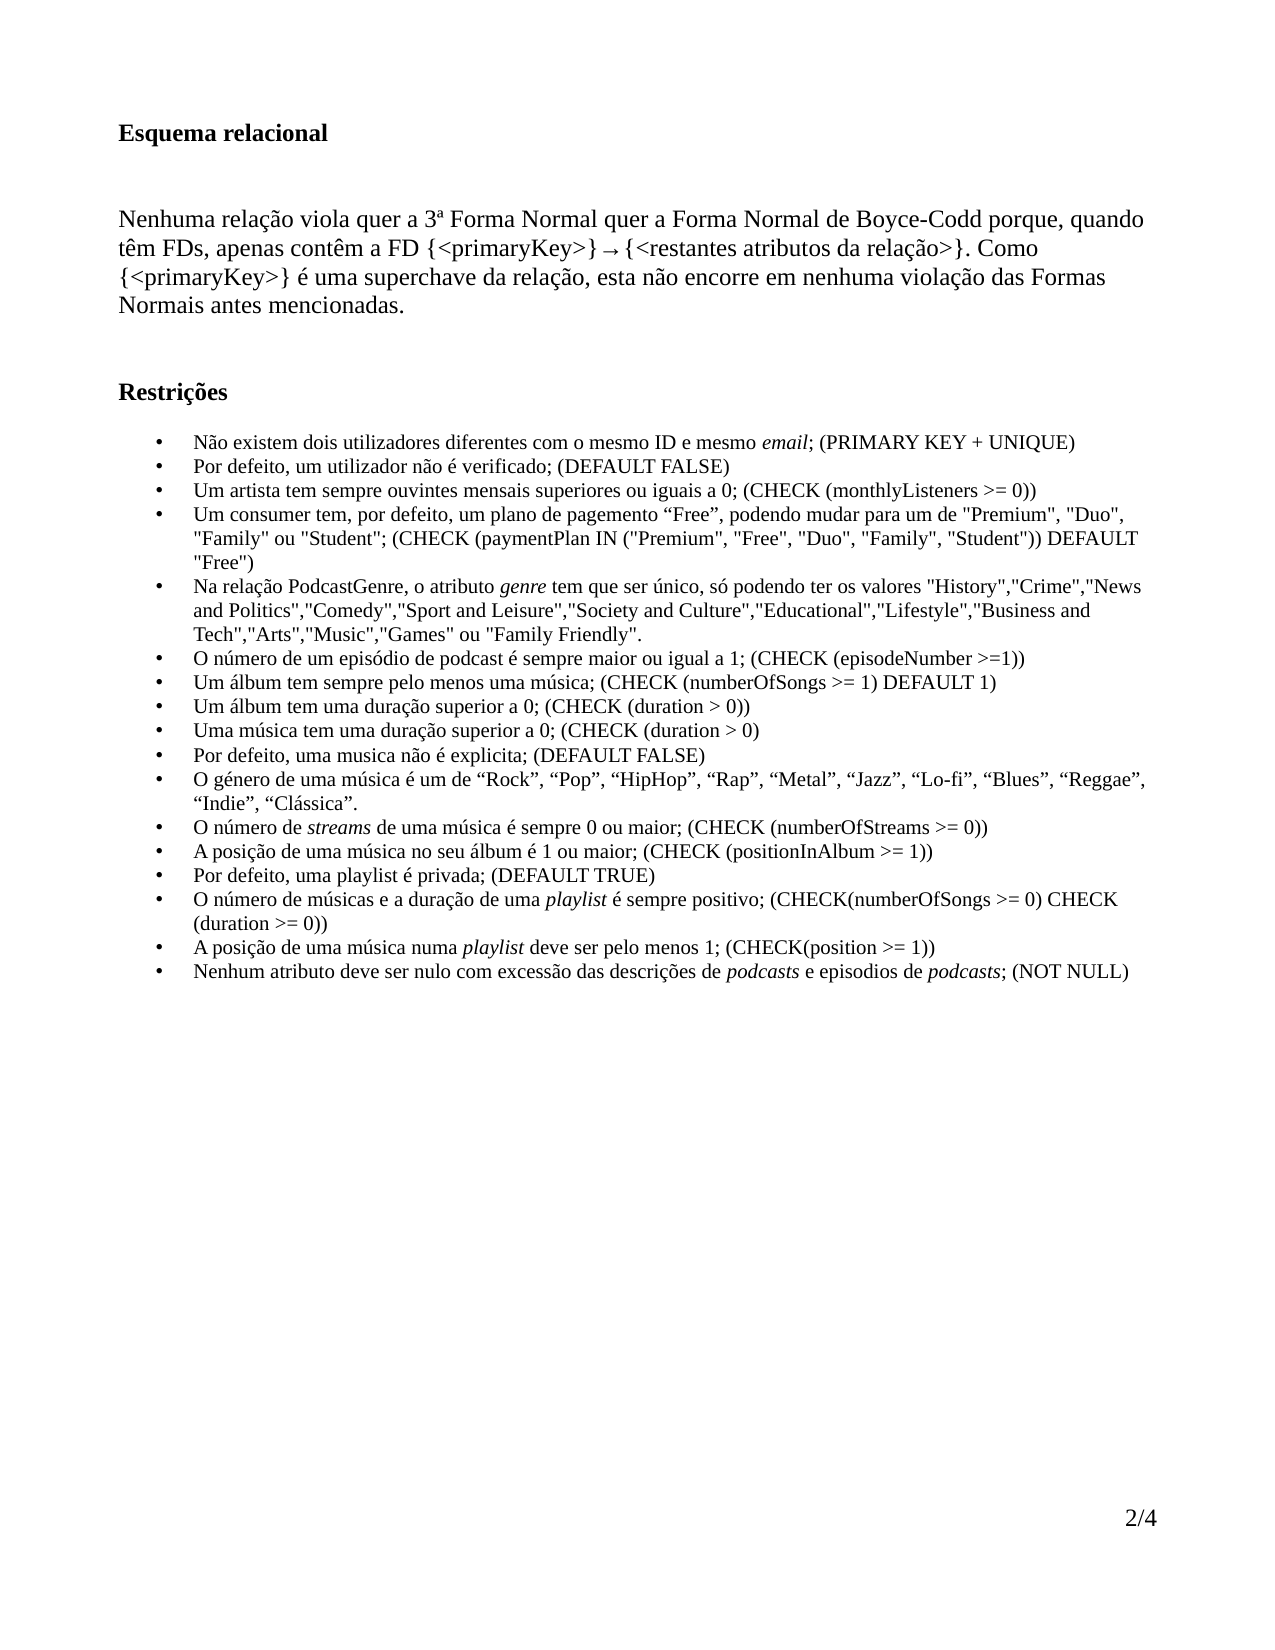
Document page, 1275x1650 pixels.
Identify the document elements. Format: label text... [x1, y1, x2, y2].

text Nenhuma relação viola quer a 3ª Forma Normal quer a Forma Normal de Boyce-Codd porque, quando têm FDs, apenas contêm a FD {<primaryKey>}→{<restantes atributos da relação>}. Como {<primaryKey>} é uma superchave da relação, esta não encorre em nenhuma violação das Formas Normais antes mencionadas. [118, 204, 1157, 319]
text Esquema relacional [118, 118, 1157, 147]
list Por defeito, uma playlist é privada; (DEFAULT TRUE) [156, 863, 1157, 887]
list Nenhum atributo deve ser nulo com excessão das descrições de podcasts e episodios de podcasts; (NOT NULL) [156, 959, 1157, 983]
list Um álbum tem uma duração superior a 0; (CHECK (duration > 0)) [156, 694, 1157, 718]
list O número de músicas e a duração de uma playlist é sempre positivo; (CHECK(numberOfSongs >= 0) CHECK (duration >= 0)) [156, 887, 1157, 935]
list Uma música tem uma duração superior a 0; (CHECK (duration > 0) [156, 718, 1157, 742]
list Um álbum tem sempre pelo menos uma música; (CHECK (numberOfSongs >= 1) DEFAULT 1) [156, 670, 1157, 694]
list A posição de uma música numa playlist deve ser pelo menos 1; (CHECK(position >= 1)) [156, 935, 1157, 959]
list Um consumer tem, por defeito, um plano de pagemento “Free”, podendo mudar para um de "Premium", "Duo", "Family" ou "Student"; (CHECK (paymentPlan IN ("Premium", "Free", "Duo", "Family", "Student")) DEFAULT "Free") [156, 502, 1157, 574]
list Por defeito, um utilizador não é verificado; (DEFAULT FALSE) [156, 454, 1157, 478]
list A posição de uma música no seu álbum é 1 ou maior; (CHECK (positionInAlbum >= 1)) [156, 839, 1157, 863]
list Um artista tem sempre ouvintes mensais superiores ou iguais a 0; (CHECK (monthlyListeners >= 0)) [156, 478, 1157, 502]
list O número de streams de uma música é sempre 0 ou maior; (CHECK (numberOfStreams >= 0)) [156, 815, 1157, 839]
text Restrições [118, 377, 1157, 406]
list O número de um episódio de podcast é sempre maior ou igual a 1; (CHECK (episodeNumber >=1)) [156, 646, 1157, 670]
list Não existem dois utilizadores diferentes com o mesmo ID e mesmo email; (PRIMARY KEY + UNIQUE) [156, 430, 1157, 454]
list O género de uma música é um de “Rock”, “Pop”, “HipHop”, “Rap”, “Metal”, “Jazz”, “Lo-fi”, “Blues”, “Reggae”, “Indie”, “Clássica”. [156, 767, 1157, 815]
list Na relação PodcastGenre, o atributo genre tem que ser único, só podendo ter os valores "History","Crime","News and Politics","Comedy","Sport and Leisure","Society and Culture","Educational","Lifestyle","Business and Tech","Arts","Music","Games" ou "Family Friendly". [156, 574, 1157, 646]
list Por defeito, uma musica não é explicita; (DEFAULT FALSE) [156, 742, 1157, 767]
